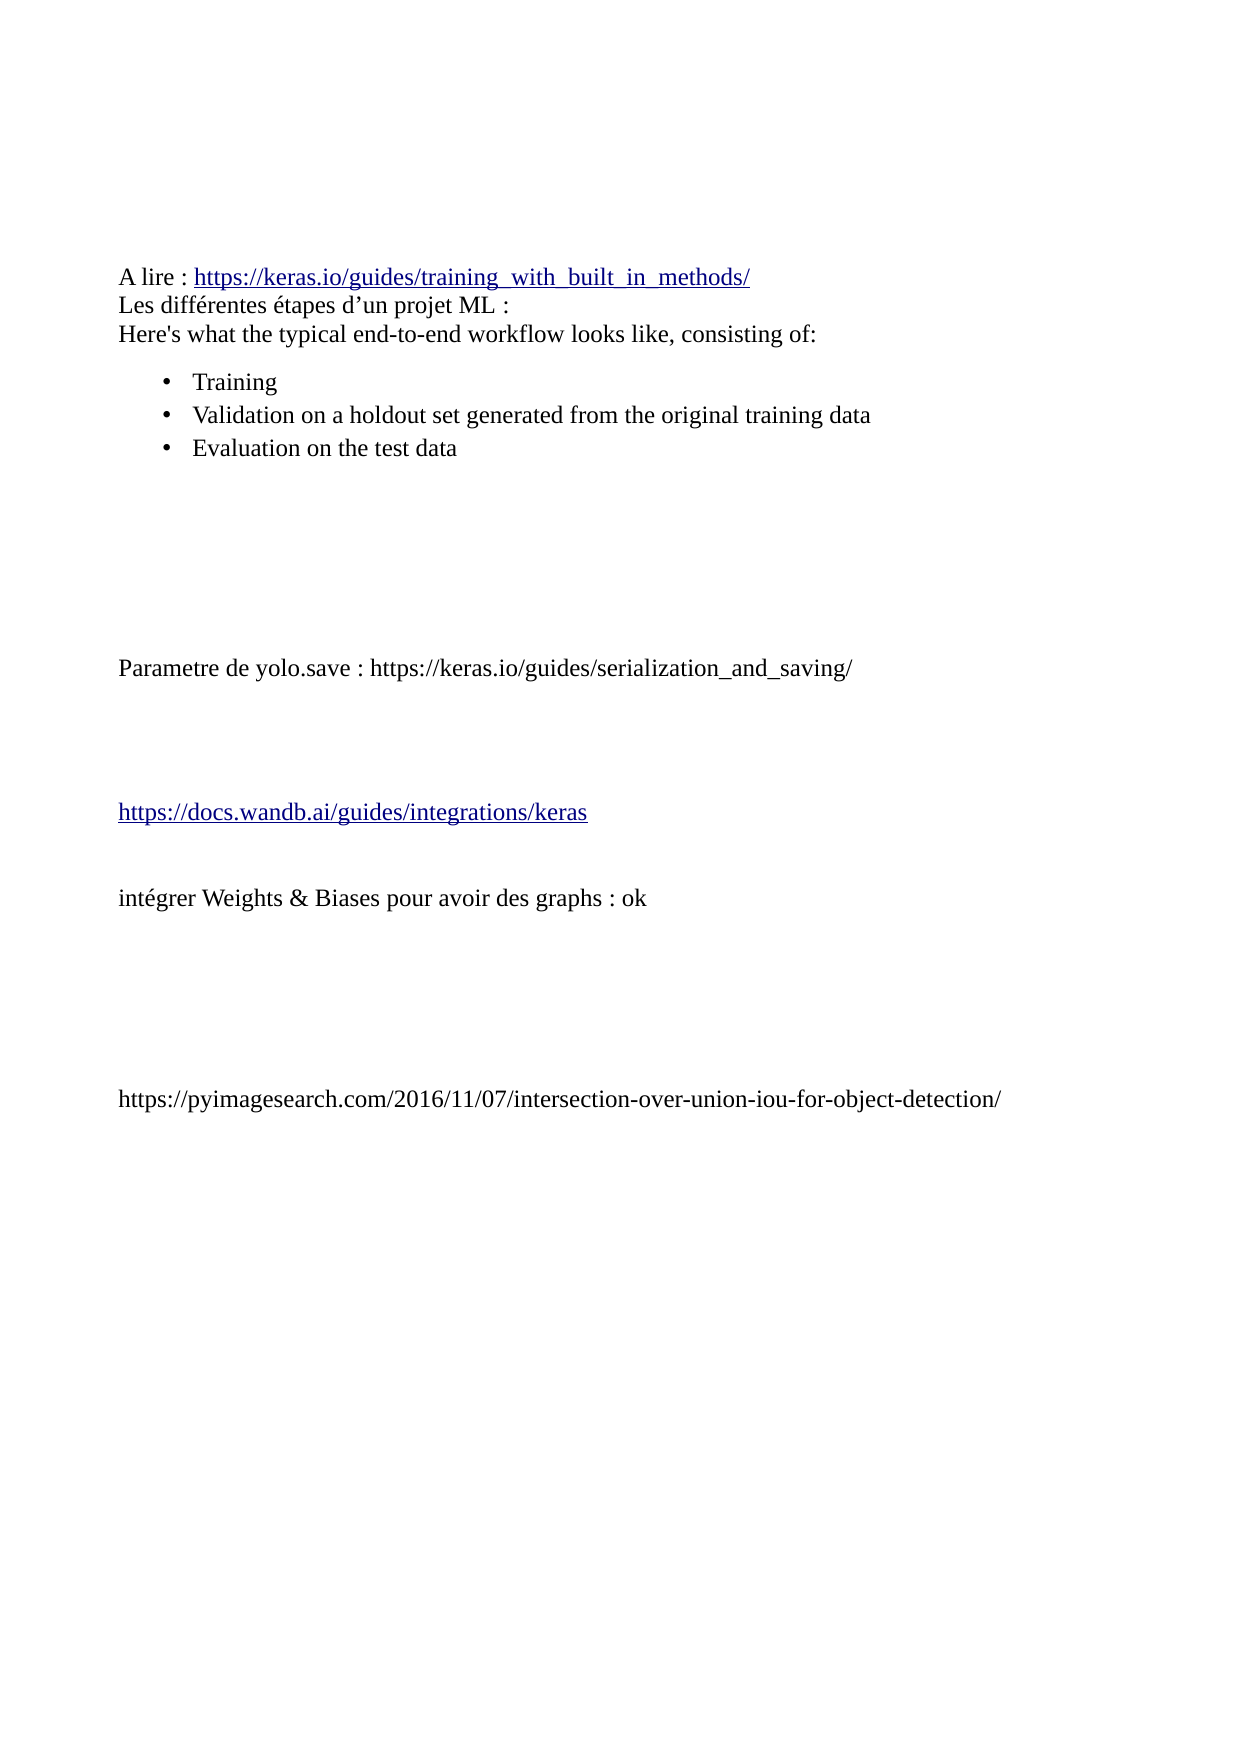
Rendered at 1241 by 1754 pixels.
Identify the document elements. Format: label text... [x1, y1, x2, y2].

text Les différentes étapes d’un projet ML : [118, 291, 1122, 319]
text Parametre de yolo.save : https://keras.io/guides/serialization_and_saving/ [118, 653, 1122, 682]
text A lire : https://keras.io/guides/training_with_built_in_methods/ [118, 262, 1122, 291]
text https://pyimagesearch.com/2016/11/07/intersection-over-union-iou-for-object-detection/ [118, 1084, 1122, 1113]
list Evaluation on the test data [162, 433, 1122, 462]
list Training [162, 367, 1122, 396]
text intégrer Weights & Biases pour avoir des graphs : ok [118, 883, 1122, 912]
list Validation on a holdout set generated from the original training data [162, 400, 1122, 429]
text https://docs.wandb.ai/guides/integrations/keras [118, 797, 1122, 826]
text Here's what the typical end-to-end workflow looks like, consisting of: [118, 319, 1122, 348]
